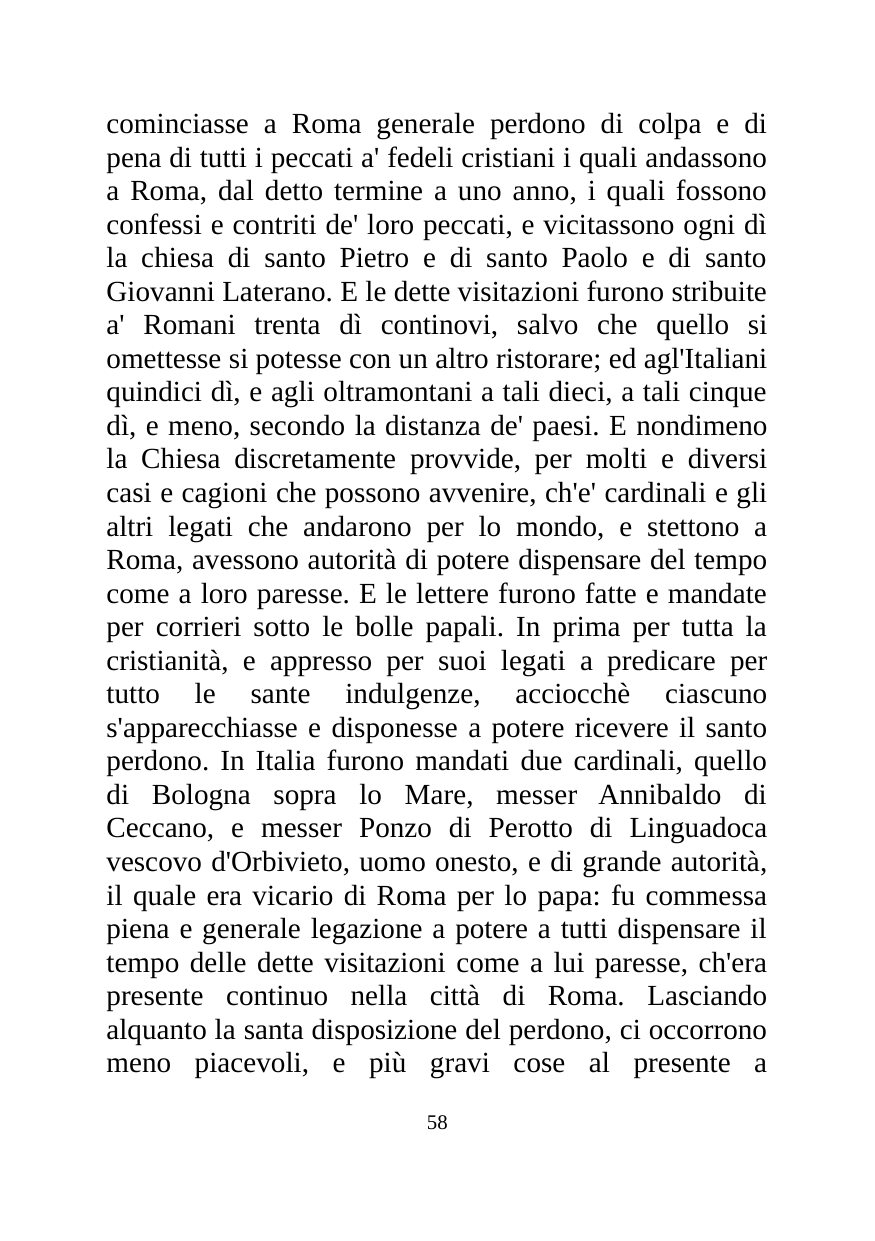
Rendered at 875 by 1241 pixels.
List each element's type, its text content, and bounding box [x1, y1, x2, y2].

text cominciasse a Roma generale perdono di colpa e di pena di tutti i peccati a' fedeli cristiani i quali andassono a Roma, dal detto termine a uno anno, i quali fossono confessi e contriti de' loro peccati, e vicitassono ogni dì la chiesa di santo Pietro e di santo Paolo e di santo Giovanni Laterano. E le dette visitazioni furono stribuite a' Romani trenta dì continovi, salvo che quello si omettesse si potesse con un altro ristorare; ed agl'Italiani quindici dì, e agli oltramontani a tali dieci, a tali cinque dì, e meno, secondo la distanza de' paesi. E nondimeno la Chiesa discretamente provvide, per molti e diversi casi e cagioni che possono avvenire, ch'e' cardinali e gli altri legati che andarono per lo mondo, e stettono a Roma, avessono autorità di potere dispensare del tempo come a loro paresse. E le lettere furono fatte e mandate per corrieri sotto le bolle papali. In prima per tutta la cristianità, e appresso per suoi legati a predicare per tutto le sante indulgenze, acciocchè ciascuno s'apparecchiasse e disponesse a potere ricevere il santo perdono. In Italia furono mandati due cardinali, quello di Bologna sopra lo Mare, messer Annibaldo di Ceccano, e messer Ponzo di Perotto di Linguadoca vescovo d'Orbivieto, uomo onesto, e di grande autorità, il quale era vicario di Roma per lo papa: fu commessa piena e generale legazione a potere a tutti dispensare il tempo delle dette visitazioni come a lui paresse, ch'era presente continuo nella città di Roma. Lasciando alquanto la santa disposizione del perdono, ci occorrono meno piacevoli, e più gravi cose al presente a [106, 106, 768, 1079]
